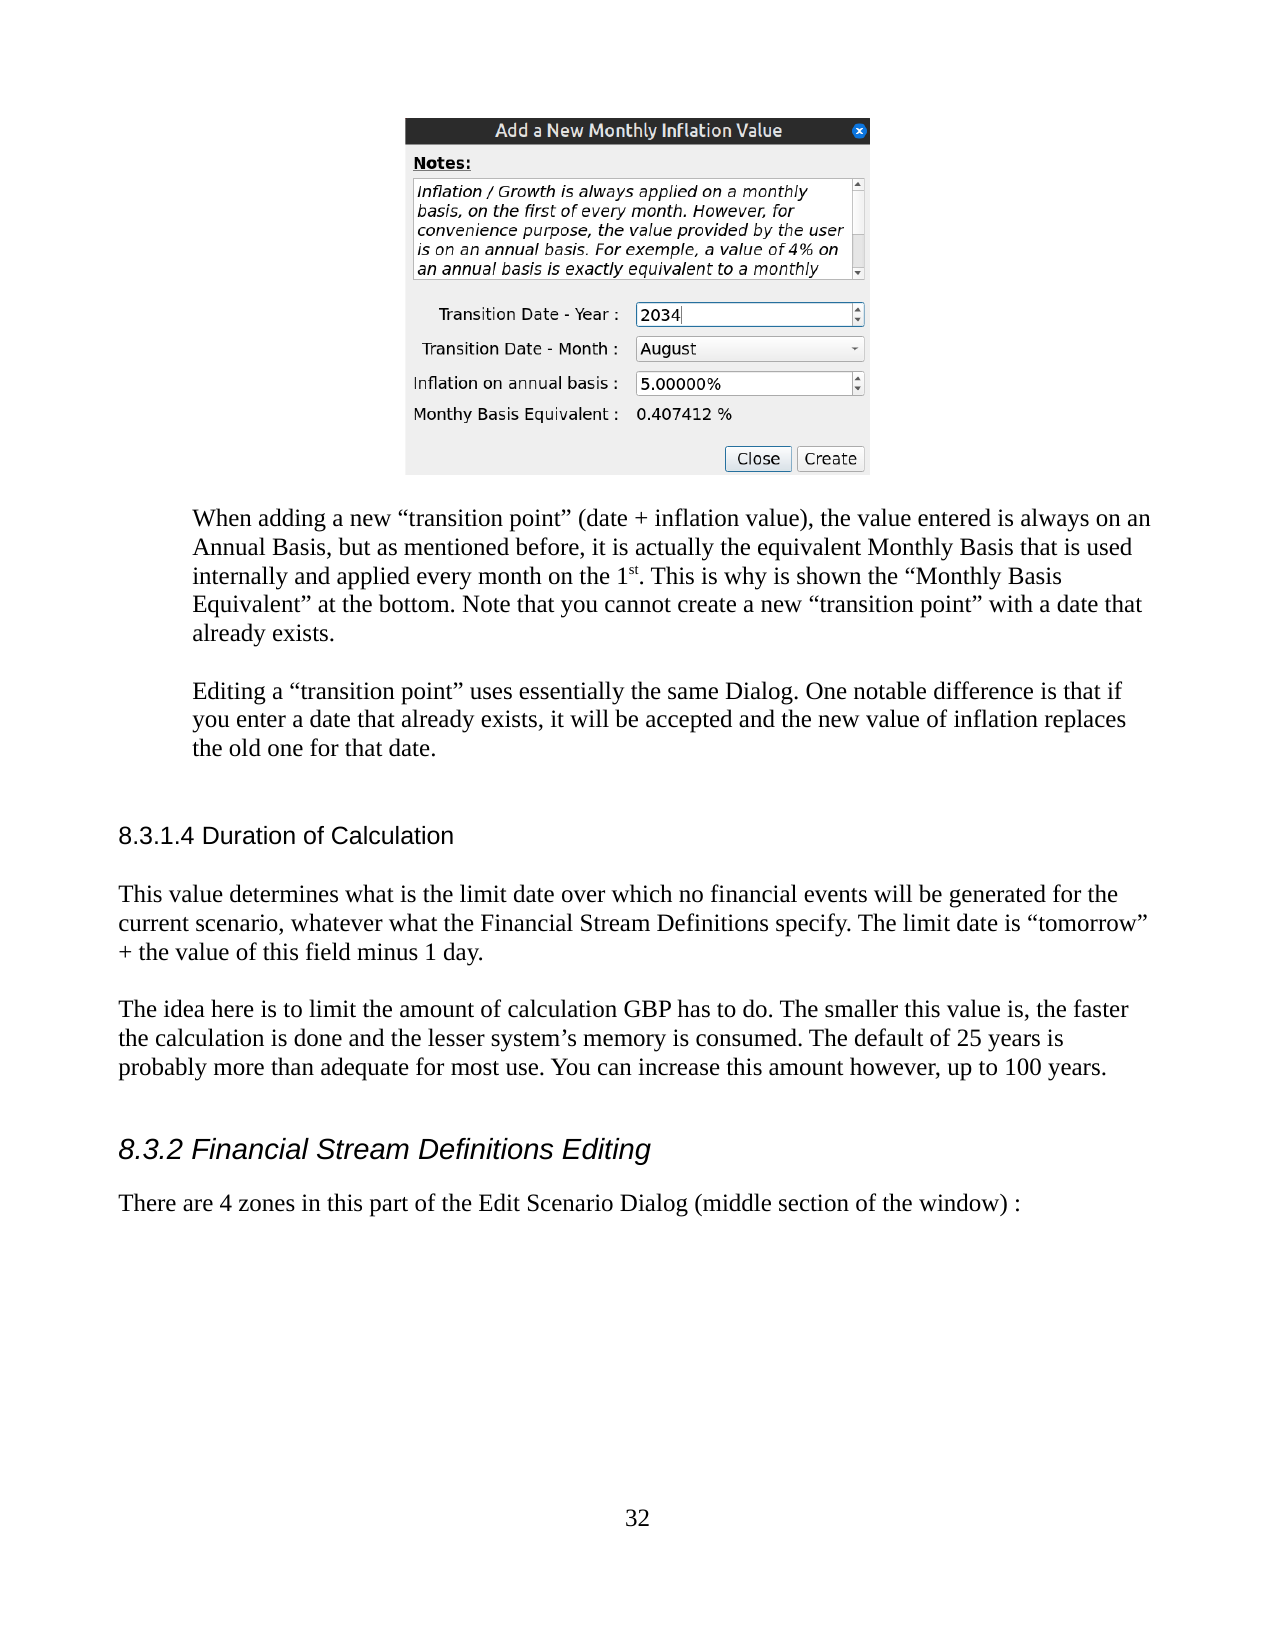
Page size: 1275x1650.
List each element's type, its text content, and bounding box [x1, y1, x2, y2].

subtitle Duration of Calculation [118, 821, 1157, 849]
text This value determines what is the limit date over which no financial events will be generated for the current scenario, whatever what the Financial Stream Definitions specify. The limit date is “tomorrow” + the value of this field minus 1 day. [118, 879, 1157, 966]
text Editing a “transition point” uses essentially the same Dialog. One notable difference is that if you enter a date that already exists, it will be accepted and the new value of inflation replaces the old one for that date. [192, 676, 1157, 762]
text The idea here is to limit the amount of calculation GBP has to do. The smaller this value is, the faster the calculation is done and the lesser system’s memory is consumed. The default of 25 years is probably more than adequate for most use. You can increase this amount however, up to 100 years. [118, 994, 1157, 1081]
text When adding a new “transition point” (date + inflation value), the value entered is always on an Annual Basis, but as mentioned before, it is actually the equivalent Monthly Basis that is used internally and applied every month on the 1st. This is why is shown the “Monthly Basis Equivalent” at the bottom. Note that you cannot create a new “transition point” with a date that already exists. [192, 503, 1157, 647]
text There are 4 zones in this part of the Edit Scenario Dialog (middle section of the window) : [118, 1188, 1157, 1217]
subtitle Financial Stream Definitions Editing [118, 1132, 1157, 1166]
picture [405, 118, 870, 475]
